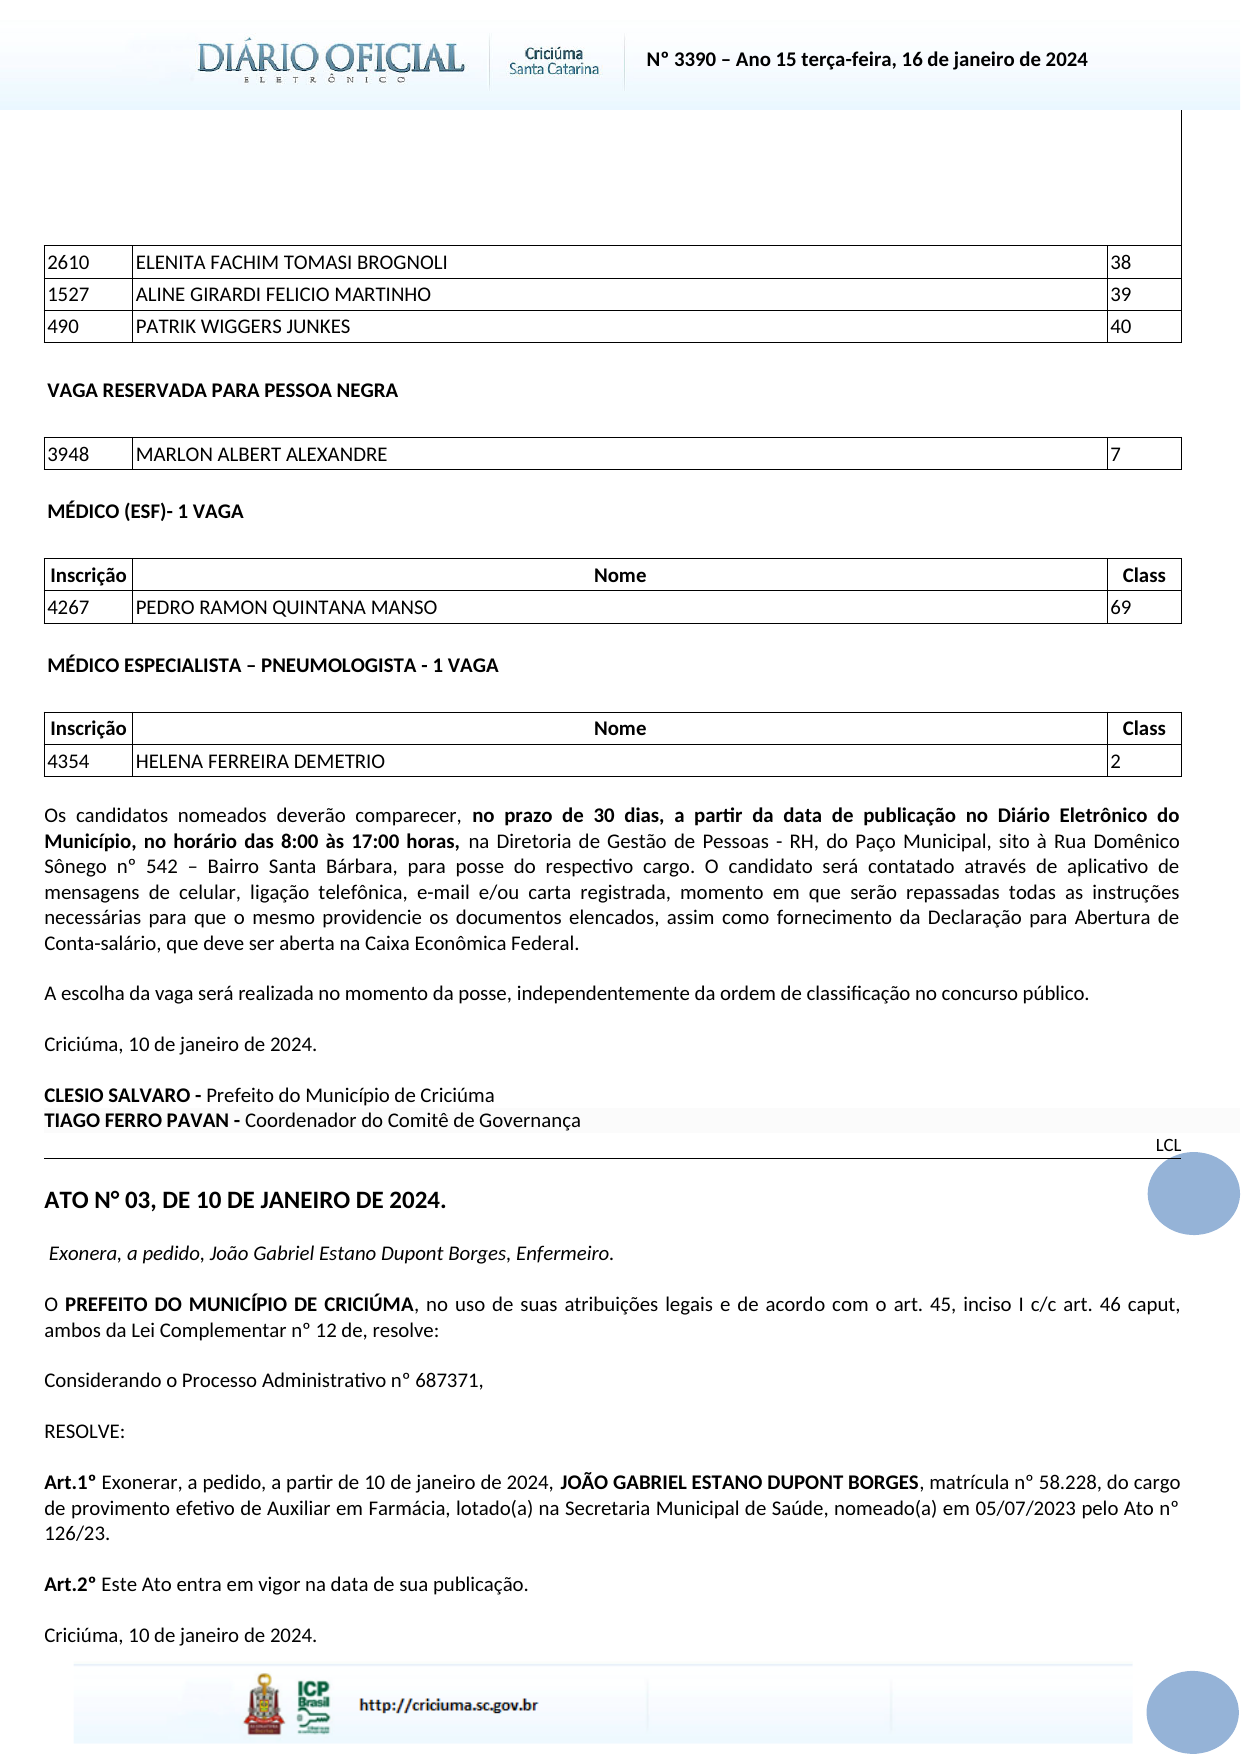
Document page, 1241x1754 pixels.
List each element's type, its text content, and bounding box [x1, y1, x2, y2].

table_cell [1107, 680, 1181, 712]
table_cell 1527 [45, 279, 132, 310]
text RESOLVE: [44, 1418, 1181, 1444]
table_cell PATRIK WIGGERS JUNKES [133, 311, 1107, 342]
table_cell [1107, 374, 1181, 406]
table_cell [44, 343, 133, 374]
table_cell [44, 680, 1107, 712]
table_cell [133, 343, 1107, 374]
table_cell 7 [1108, 438, 1181, 469]
text TIAGO FERRO PAVAN - Coordenador do Comitê de Governança [44, 1108, 1240, 1133]
text Art.1º Exonerar, a pedido, a partir de 10 de janeiro de 2024, JOÃO GABRIEL ESTANO DUPONT BORGES, matrícula nº 58.228, do cargo de provimento efetivo de Auxiliar em Farmácia, lotado(a) na Secretaria Municipal de Saúde, nomeado(a) em 05/07/2023 pelo Ato nº 126/23. [44, 1469, 1181, 1546]
table_cell 39 [1108, 279, 1181, 310]
table_cell [1107, 343, 1181, 374]
table_cell [1107, 527, 1181, 558]
table_cell 490 [45, 311, 132, 342]
text Os candidatos nomeados deverão comparecer, no prazo de 30 dias, a partir da data de publicação no Diário Eletrônico do Município, no horário das 8:00 às 17:00 horas, na Diretoria de Gestão de Pessoas - RH, do Paço Municipal, sito à Rua Domênico Sônego nº 542 – Bairro Santa Bárbara, para posse do respectivo cargo. O candidato será contatado através de aplicativo de mensagens de celular, ligação telefônica, e-mail e/ou carta registrada, momento em que serão repassadas todas as instruções necessárias para que o mesmo providencie os documentos elencados, assim como fornecimento da Declaração para Abertura de Conta-salário, que deve ser aberta na Caixa Econômica Federal. [44, 803, 1181, 955]
table_cell PEDRO RAMON QUINTANA MANSO [133, 591, 1107, 623]
table_cell 40 [1108, 311, 1181, 342]
table_cell Class [1108, 559, 1181, 590]
table_cell ELENITA FACHIM TOMASI BROGNOLI [133, 246, 1107, 277]
table_cell [133, 406, 1107, 437]
table_cell [44, 406, 133, 437]
table_cell 69 [1108, 591, 1181, 623]
table_cell ALINE GIRARDI FELICIO MARTINHO [133, 279, 1107, 310]
table_cell [1107, 406, 1181, 437]
table_cell MARLON ALBERT ALEXANDRE [133, 438, 1107, 469]
text CLESIO SALVARO - Prefeito do Município de Criciúma [44, 1082, 1240, 1108]
table_cell VAGA RESERVADA PARA PESSOA NEGRA [44, 374, 1107, 406]
table_cell Inscrição [45, 559, 132, 590]
text A escolha da vaga será realizada no momento da posse, independentemente da ordem de classificação no concurso público. [44, 981, 1181, 1006]
table_cell 4267 [45, 591, 132, 623]
table_header MÉDICO (ESF)- 1 VAGA [44, 496, 1107, 527]
text O PREFEITO DO MUNICÍPIO DE CRICIÚMA, no uso de suas atribuições legais e de acordo com o art. 45, inciso I c/c art. 46 caput, ambos da Lei Complementar nº 12 de, resolve: [44, 1291, 1181, 1342]
table_cell 2610 [45, 246, 132, 277]
text Criciúma, 10 de janeiro de 2024. [44, 1031, 1196, 1057]
text Art.2º Este Ato entra em vigor na data de sua publicação. [44, 1571, 1181, 1596]
table_cell HELENA FERREIRA DEMETRIO [133, 745, 1107, 776]
text ATO N° 03, DE 10 DE JANEIRO DE 2024. [44, 1184, 1153, 1215]
table_cell 2 [1108, 745, 1181, 776]
table_cell Inscrição [45, 713, 132, 744]
table_header [1107, 496, 1181, 527]
text Exonera, a pedido, João Gabriel Estano Dupont Borges, Enfermeiro. [44, 1241, 1181, 1266]
table_cell 3948 [45, 438, 132, 469]
text Considerando o Processo Administrativo nº 687371, [44, 1368, 1181, 1393]
table_cell [44, 527, 1107, 558]
table_header [1107, 649, 1181, 680]
table_cell 4354 [45, 745, 132, 776]
table_cell Class [1108, 713, 1181, 744]
text Criciúma, 10 de janeiro de 2024. [44, 1622, 1181, 1647]
table_header MÉDICO ESPECIALISTA – PNEUMOLOGISTA - 1 VAGA [44, 649, 1107, 680]
table_cell 38 [1108, 246, 1181, 277]
table_cell Nome [133, 559, 1107, 590]
table_cell Nome [133, 713, 1107, 744]
text LCL [44, 1133, 1181, 1158]
